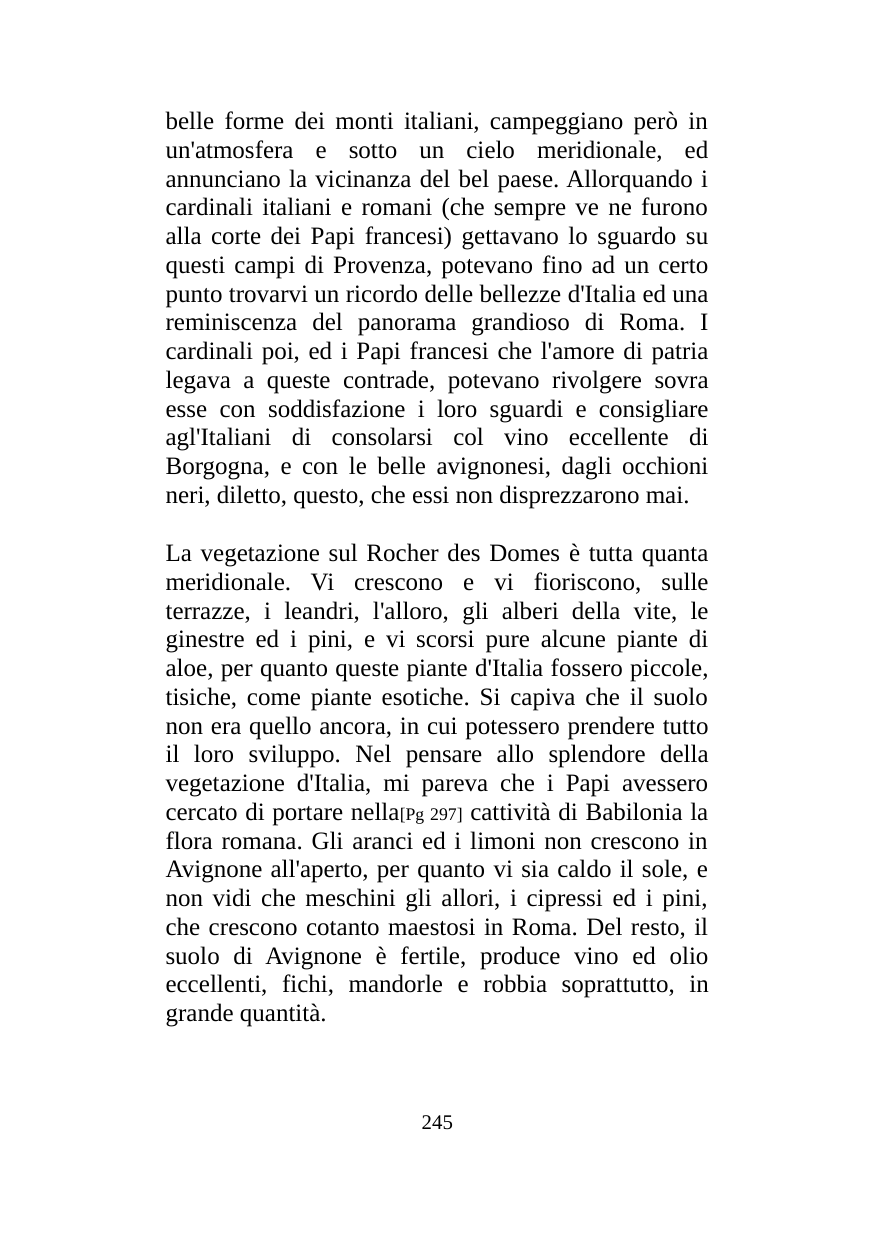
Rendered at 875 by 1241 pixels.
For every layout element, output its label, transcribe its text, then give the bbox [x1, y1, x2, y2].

text La vegetazione sul Rocher des Domes è tutta quanta meridionale. Vi crescono e vi fioriscono, sulle terrazze, i leandri, l'alloro, gli alberi della vite, le ginestre ed i pini, e vi scorsi pure alcune piante di aloe, per quanto queste piante d'Italia fossero piccole, tisiche, come piante esotiche. Si capiva che il suolo non era quello ancora, in cui potessero prendere tutto il loro sviluppo. Nel pensare allo splendore della vegetazione d'Italia, mi pareva che i Papi avessero cercato di portare nella[Pg 297] cattività di Babilonia la flora romana. Gli aranci ed i limoni non crescono in Avignone all'aperto, per quanto vi sia caldo il sole, e non vidi che meschini gli allori, i cipressi ed i pini, che crescono cotanto maestosi in Roma. Del resto, il suolo di Avignone è fertile, produce vino ed olio eccellenti, fichi, mandorle e robbia soprattutto, in grande quantità. [165, 538, 709, 1027]
text belle forme dei monti italiani, campeggiano però in un'atmosfera e sotto un cielo meridionale, ed annunciano la vicinanza del bel paese. Allorquando i cardinali italiani e romani (che sempre ve ne furono alla corte dei Papi francesi) gettavano lo sguardo su questi campi di Provenza, potevano fino ad un certo punto trovarvi un ricordo delle bellezze d'Italia ed una reminiscenza del panorama grandioso di Roma. I cardinali poi, ed i Papi francesi che l'amore di patria legava a queste contrade, potevano rivolgere sovra esse con soddisfazione i loro sguardi e consigliare agl'Italiani di consolarsi col vino eccellente di Borgogna, e con le belle avignonesi, dagli occhioni neri, diletto, questo, che essi non disprezzarono mai. [165, 106, 709, 509]
